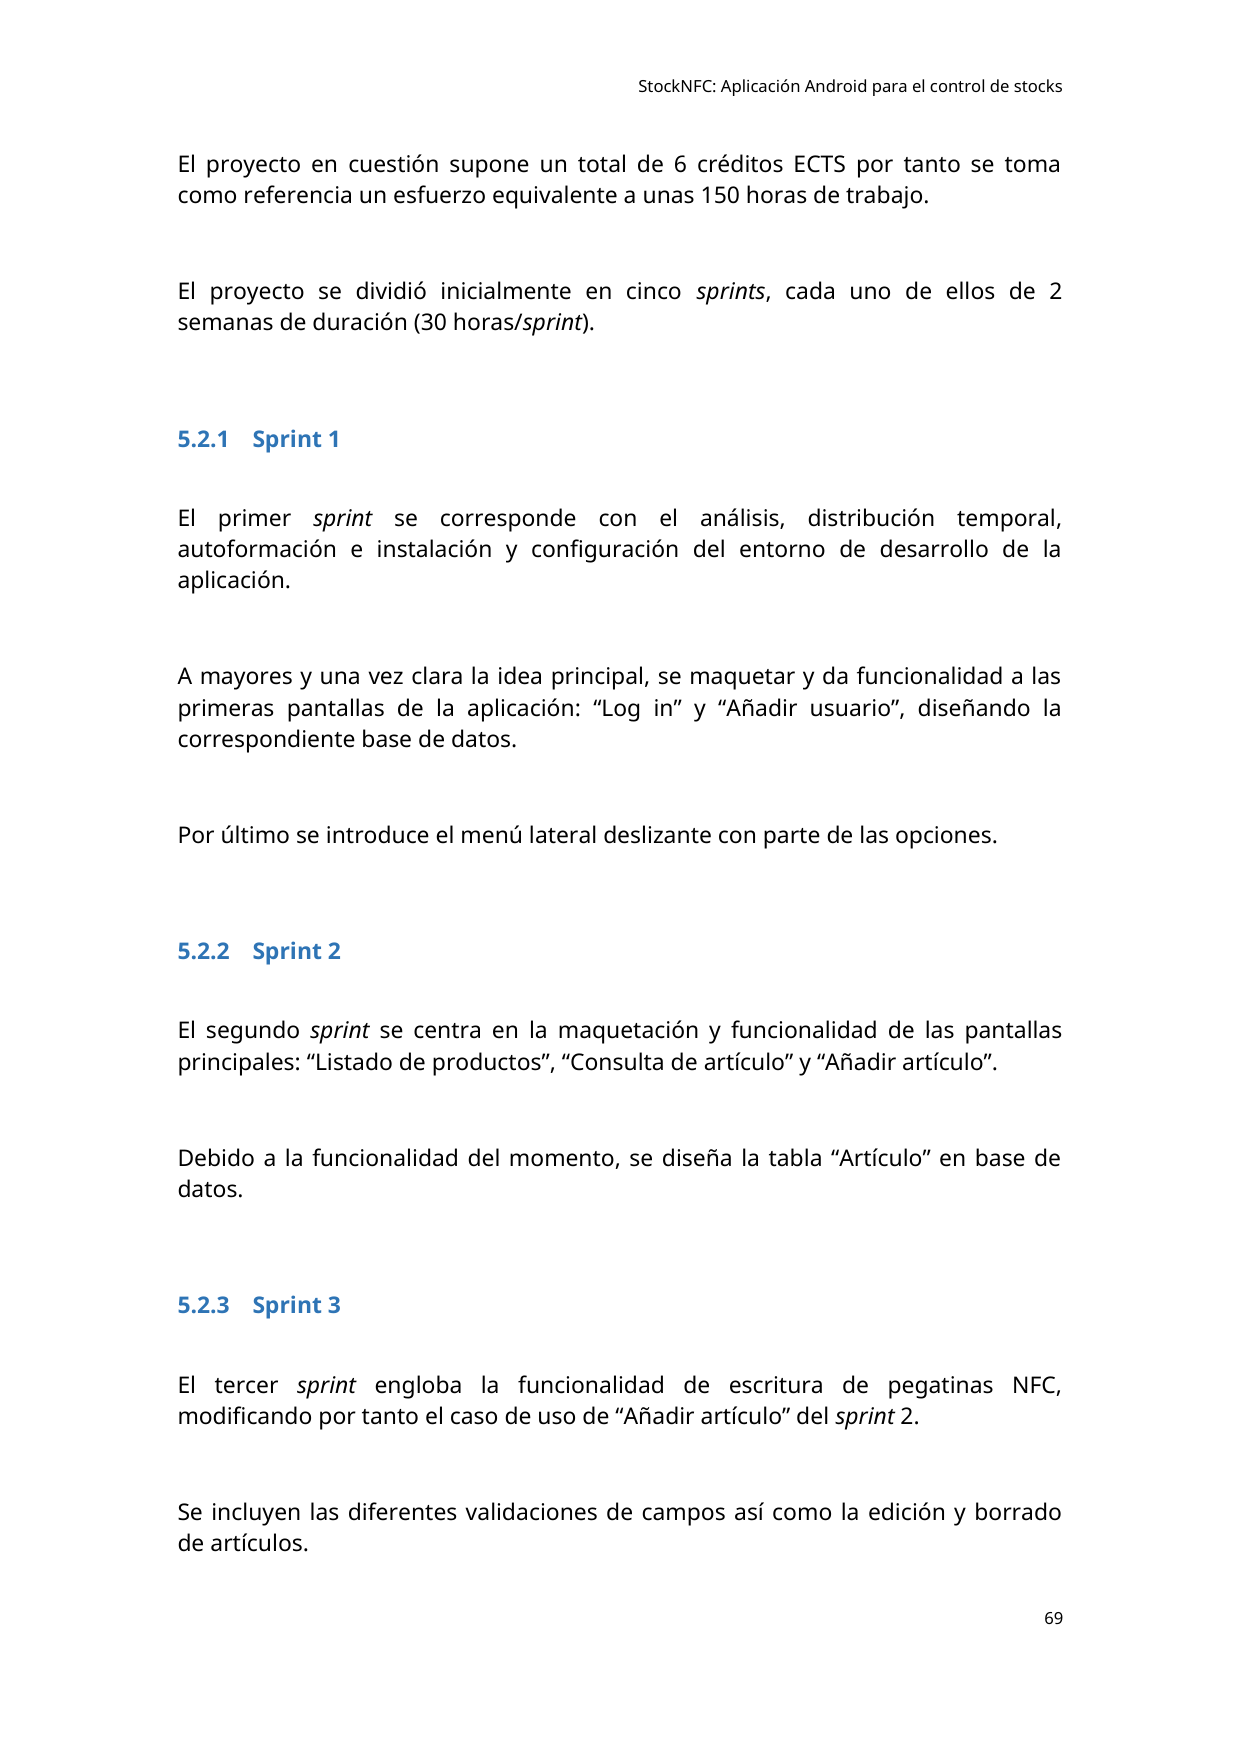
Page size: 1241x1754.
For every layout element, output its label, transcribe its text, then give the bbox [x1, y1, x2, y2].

text A mayores y una vez clara la idea principal, se maquetar y da funcionalidad a las primeras pantallas de la aplicación: “Log in” y “Añadir usuario”, diseñando la correspondiente base de datos. [177, 660, 1063, 754]
text Se incluyen las diferentes validaciones de campos así como la edición y borrado de artículos. [177, 1496, 1063, 1558]
text El segundo sprint se centra en la maquetación y funcionalidad de las pantallas principales: “Listado de productos”, “Consulta de artículo” y “Añadir artículo”. [177, 1014, 1063, 1077]
text Debido a la funcionalidad del momento, se diseña la tabla “Artículo” en base de datos. [177, 1141, 1063, 1204]
text El primer sprint se corresponde con el análisis, distribución temporal, autoformación e instalación y configuración del entorno de desarrollo de la aplicación. [177, 502, 1063, 596]
text El tercer sprint engloba la funcionalidad de escritura de pegatinas NFC, modificando por tanto el caso de uso de “Añadir artículo” del sprint 2. [177, 1368, 1063, 1431]
subtitle Sprint 1 [177, 423, 1063, 454]
subtitle Sprint 3 [177, 1289, 1063, 1321]
subtitle Sprint 2 [177, 935, 1063, 966]
text El proyecto en cuestión supone un total de 6 créditos ECTS por tanto se toma como referencia un esfuerzo equivalente a unas 150 horas de trabajo. [177, 148, 1063, 210]
text El proyecto se dividió inicialmente en cinco sprints, cada uno de ellos de 2 semanas de duración (30 horas/sprint). [177, 275, 1063, 337]
text Por último se introduce el menú lateral deslizante con parte de las opciones. [177, 818, 1063, 850]
